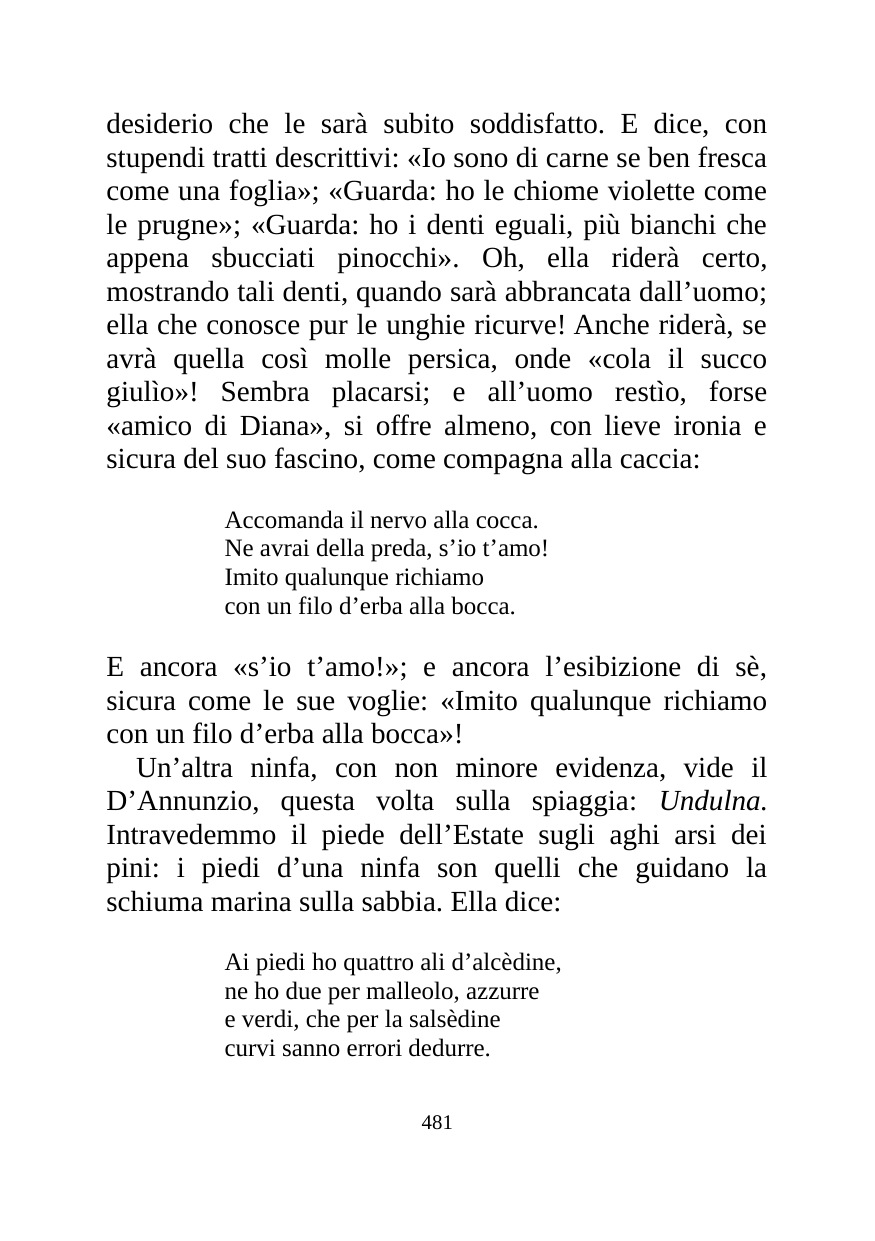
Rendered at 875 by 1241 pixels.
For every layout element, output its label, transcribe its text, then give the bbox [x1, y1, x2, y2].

text desiderio che le sarà subito soddisfatto. E dice, con stupendi tratti descrittivi: «Io sono di carne se ben fresca come una foglia»; «Guarda: ho le chiome violette come le prugne»; «Guarda: ho i denti eguali, più bianchi che appena sbucciati pinocchi». Oh, ella riderà certo, mostrando tali denti, quando sarà abbrancata dall’uomo; ella che conosce pur le unghie ricurve! Anche riderà, se avrà quella così molle persica, onde «cola il succo giulìo»! Sembra placarsi; e all’uomo restìo, forse «amico di Diana», si offre almeno, con lieve ironia e sicura del suo fascino, come compagna alla caccia: [106, 106, 768, 475]
text Ai piedi ho quattro ali d’alcèdine, ne ho due per malleolo, azzurre e verdi, che per la salsèdine curvi sanno errori dedurre. [224, 947, 768, 1062]
text Un’altra ninfa, con non minore evidenza, vide il D’Annunzio, questa volta sulla spiaggia: Undulna. Intravedemmo il piede dell’Estate sugli aghi arsi dei pini: i piedi d’una ninfa son quelli che guidano la schiuma marina sulla sabbia. Ella dice: [106, 750, 768, 917]
text E ancora «s’io t’amo!»; e ancora l’esibizione di sè, sicura come le sue voglie: «Imito qualunque richiamo con un filo d’erba alla bocca»! [106, 649, 768, 750]
text Accomanda il nervo alla cocca. Ne avrai della preda, s’io t’amo! Imito qualunque richiamo con un filo d’erba alla bocca. [224, 505, 768, 620]
